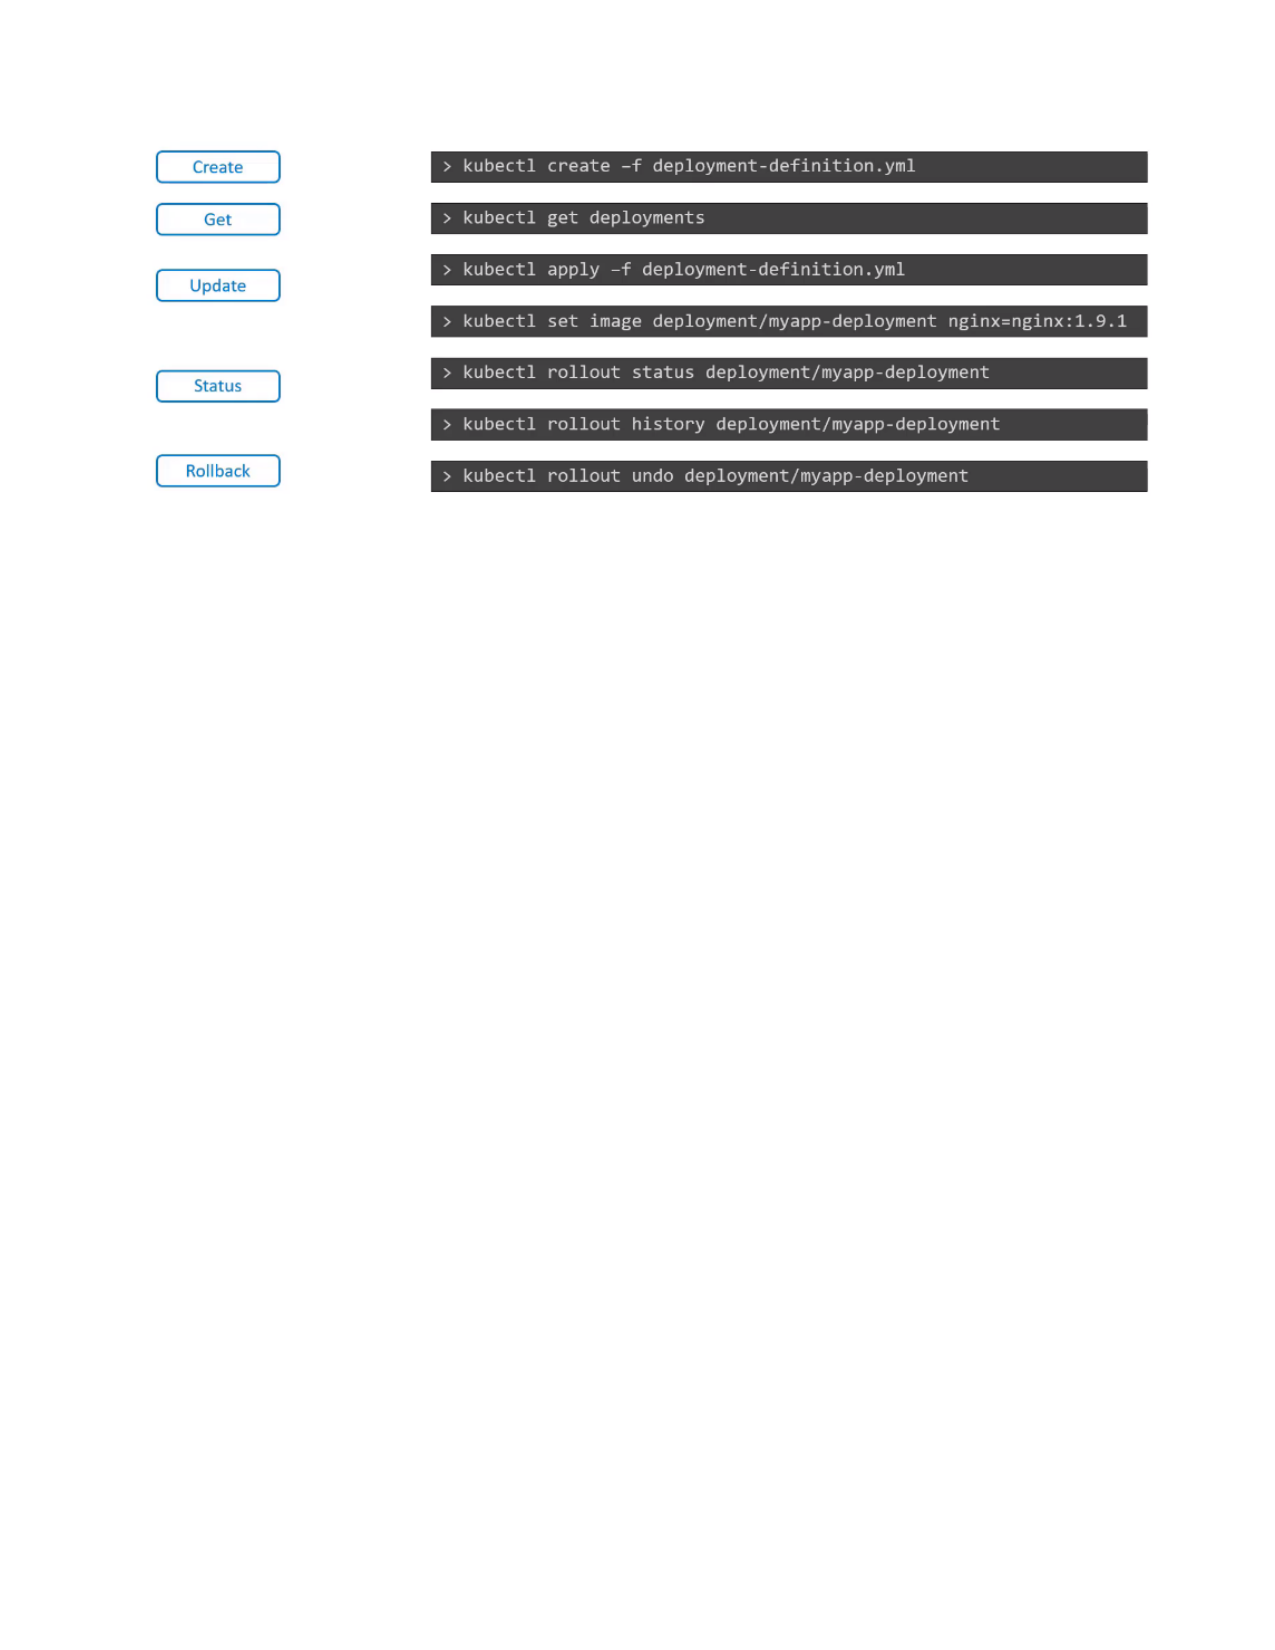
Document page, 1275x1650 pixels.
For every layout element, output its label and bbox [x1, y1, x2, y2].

picture [118, 118, 1157, 549]
